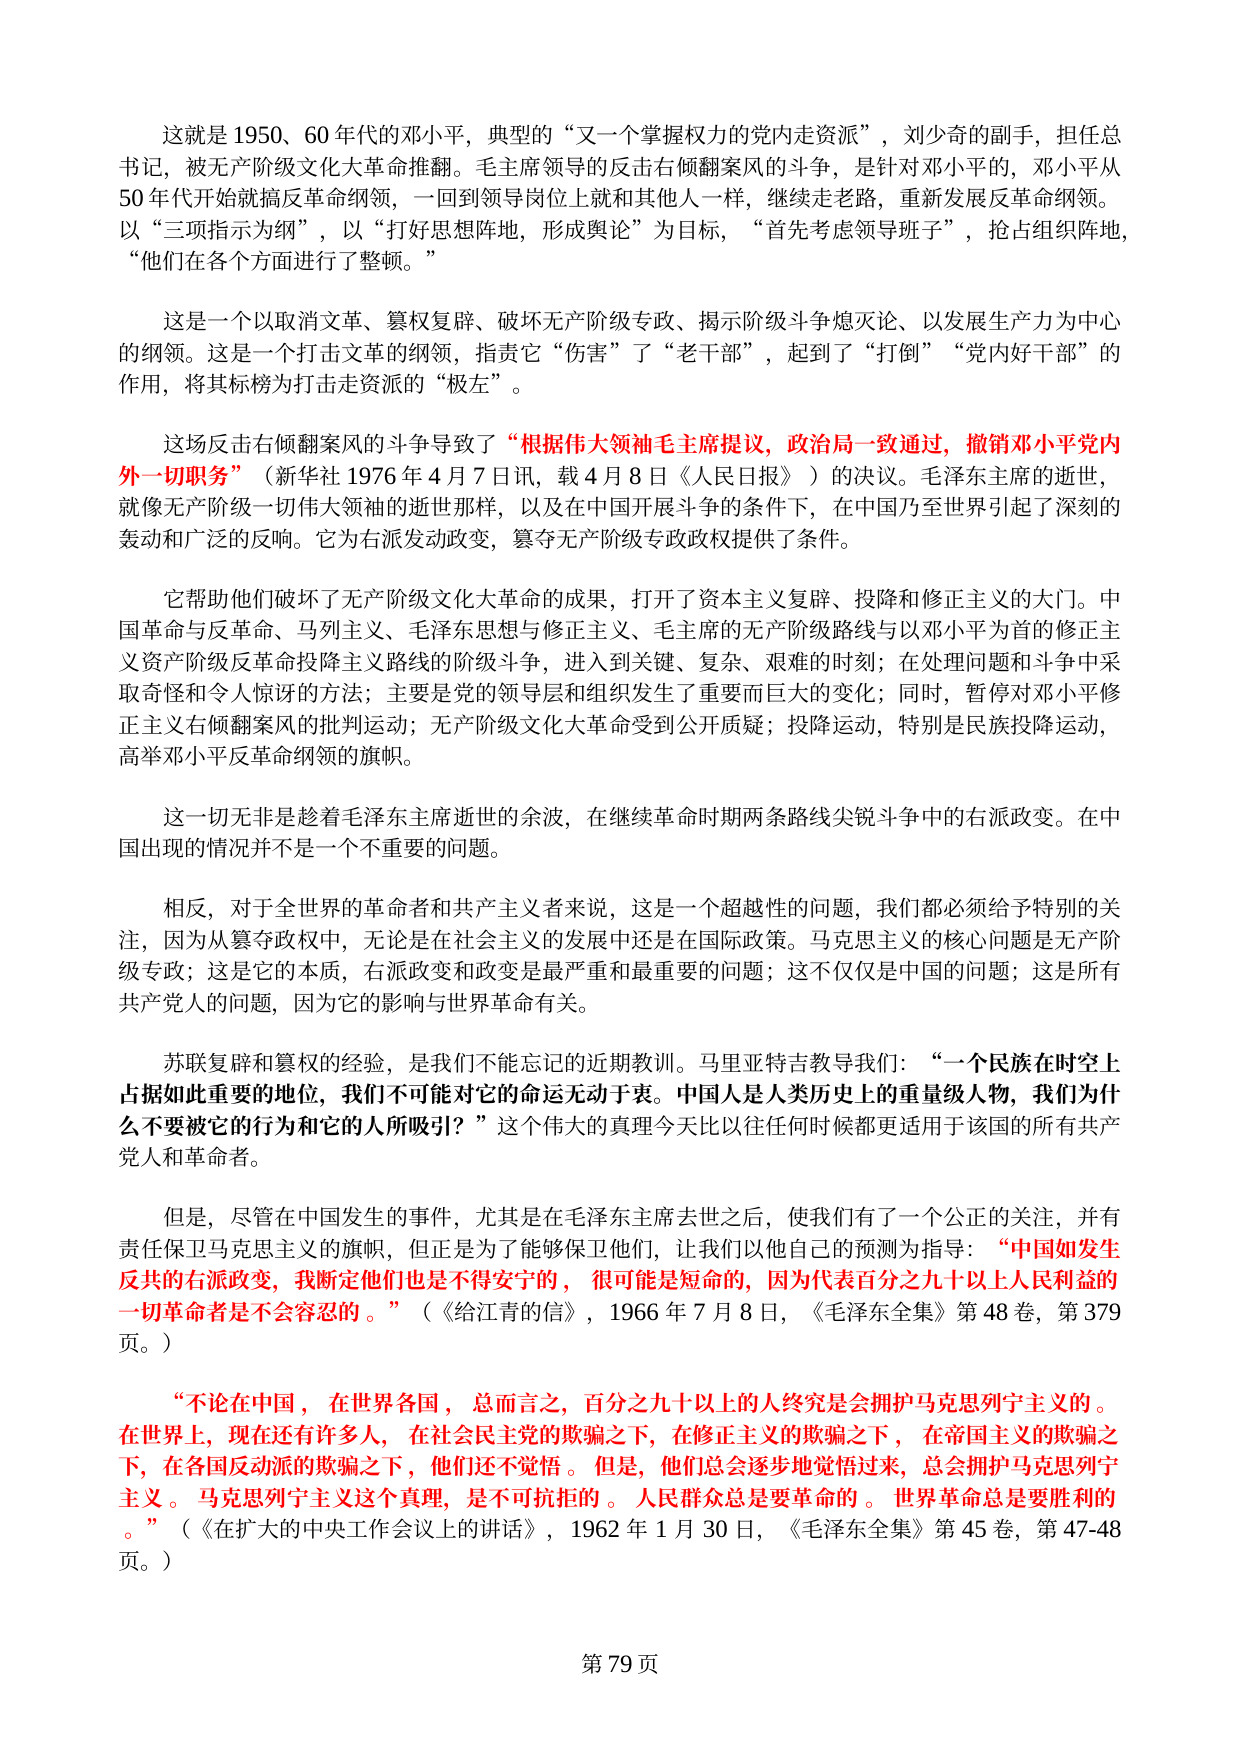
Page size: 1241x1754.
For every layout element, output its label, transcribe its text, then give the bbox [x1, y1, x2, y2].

text 它帮助他们破坏了无产阶级文化大革命的成果，打开了资本主义复辟、投降和修正主义的大门。中国革命与反革命、马列主义、毛泽东思想与修正主义、毛主席的无产阶级路线与以邓小平为首的修正主义资产阶级反革命投降主义路线的阶级斗争，进入到关键、复杂、艰难的时刻；在处理问题和斗争中采取奇怪和令人惊讶的方法；主要是党的领导层和组织发生了重要而巨大的变化；同时，暂停对邓小平修正主义右倾翻案风的批判运动；无产阶级文化大革命受到公开质疑；投降运动，特别是民族投降运动，高举邓小平反革命纲领的旗帜。 [118, 582, 1122, 771]
text 苏联复辟和篡权的经验，是我们不能忘记的近期教训。马里亚特吉教导我们：“一个民族在时空上占据如此重要的地位，我们不可能对它的命运无动于衷。中国人是人类历史上的重量级人物，我们为什么不要被它的行为和它的人所吸引？”这个伟大的真理今天比以往任何时候都更适用于该国的所有共产党人和革命者。 [118, 1046, 1122, 1172]
text 这场反击右倾翻案风的斗争导致了“根据伟大领袖毛主席提议，政治局一致通过，撤销邓小平党内外一切职务”（新华社1976年4月7日讯，载4月8日《人民日报》 ）的决议。毛泽东主席的逝世，就像无产阶级一切伟大领袖的逝世那样，以及在中国开展斗争的条件下，在中国乃至世界引起了深刻的轰动和广泛的反响。它为右派发动政变，篡夺无产阶级专政政权提供了条件。 [118, 428, 1122, 553]
text “不论在中国 ， 在世界各国 ， 总而言之，百分之九十以上的人终究是会拥护马克思列宁主义的 。 在世界上，现在还有许多人， 在社会民主党的欺骗之下，在修正主义的欺骗之下 ， 在帝国主义的欺骗之下，在各国反动派的欺骗之下 ，他们还不觉悟 。 但是，他们总会逐步地觉悟过来，总会拥护马克思列宁主义 。 马克思列宁主义这个真理，是不可抗拒的 。 人民群众总是要革命的 。 世界革命总是要胜利的 。”（《在扩大的中央工作会议上的讲话》，1962 年 1 月 30 日，《毛泽东全集》第45卷，第47-48页。） [118, 1387, 1122, 1575]
text 这就是1950、60年代的邓小平，典型的“又一个掌握权力的党内走资派”，刘少奇的副手，担任总书记，被无产阶级文化大革命推翻。毛主席领导的反击右倾翻案风的斗争，是针对邓小平的，邓小平从50年代开始就搞反革命纲领，一回到领导岗位上就和其他人一样，继续走老路，重新发展反革命纲领。以“三项指示为纲”，以“打好思想阵地，形成舆论”为目标，“首先考虑领导班子”，抢占组织阵地，“他们在各个方面进行了整顿。” [118, 118, 1122, 276]
text 但是，尽管在中国发生的事件，尤其是在毛泽东主席去世之后，使我们有了一个公正的关注，并有责任保卫马克思主义的旗帜，但正是为了能够保卫他们，让我们以他自己的预测为指导：“中国如发生反共的右派政变，我断定他们也是不得安宁的 ， 很可能是短命的，因为代表百分之九十以上人民利益的一切革命者是不会容忍的 。”（《给江青的信》，1966 年 7 月 8 日，《毛泽东全集》第48卷，第379页。） [118, 1201, 1122, 1358]
text 相反，对于全世界的革命者和共产主义者来说，这是一个超越性的问题，我们都必须给予特别的关注，因为从篡夺政权中，无论是在社会主义的发展中还是在国际政策。马克思主义的核心问题是无产阶级专政；这是它的本质，右派政变和政变是最严重和最重要的问题；这不仅仅是中国的问题；这是所有共产党人的问题，因为它的影响与世界革命有关。 [118, 891, 1122, 1017]
text 这是一个以取消文革、篡权复辟、破坏无产阶级专政、揭示阶级斗争熄灭论、以发展生产力为中心的纲领。这是一个打击文革的纲领，指责它“伤害”了“老干部”，起到了“打倒”“党内好干部”的作用，将其标榜为打击走资派的“极左”。 [118, 304, 1122, 399]
text 这一切无非是趁着毛泽东主席逝世的余波，在继续革命时期两条路线尖锐斗争中的右派政变。在中国出现的情况并不是一个不重要的问题。 [118, 800, 1122, 863]
